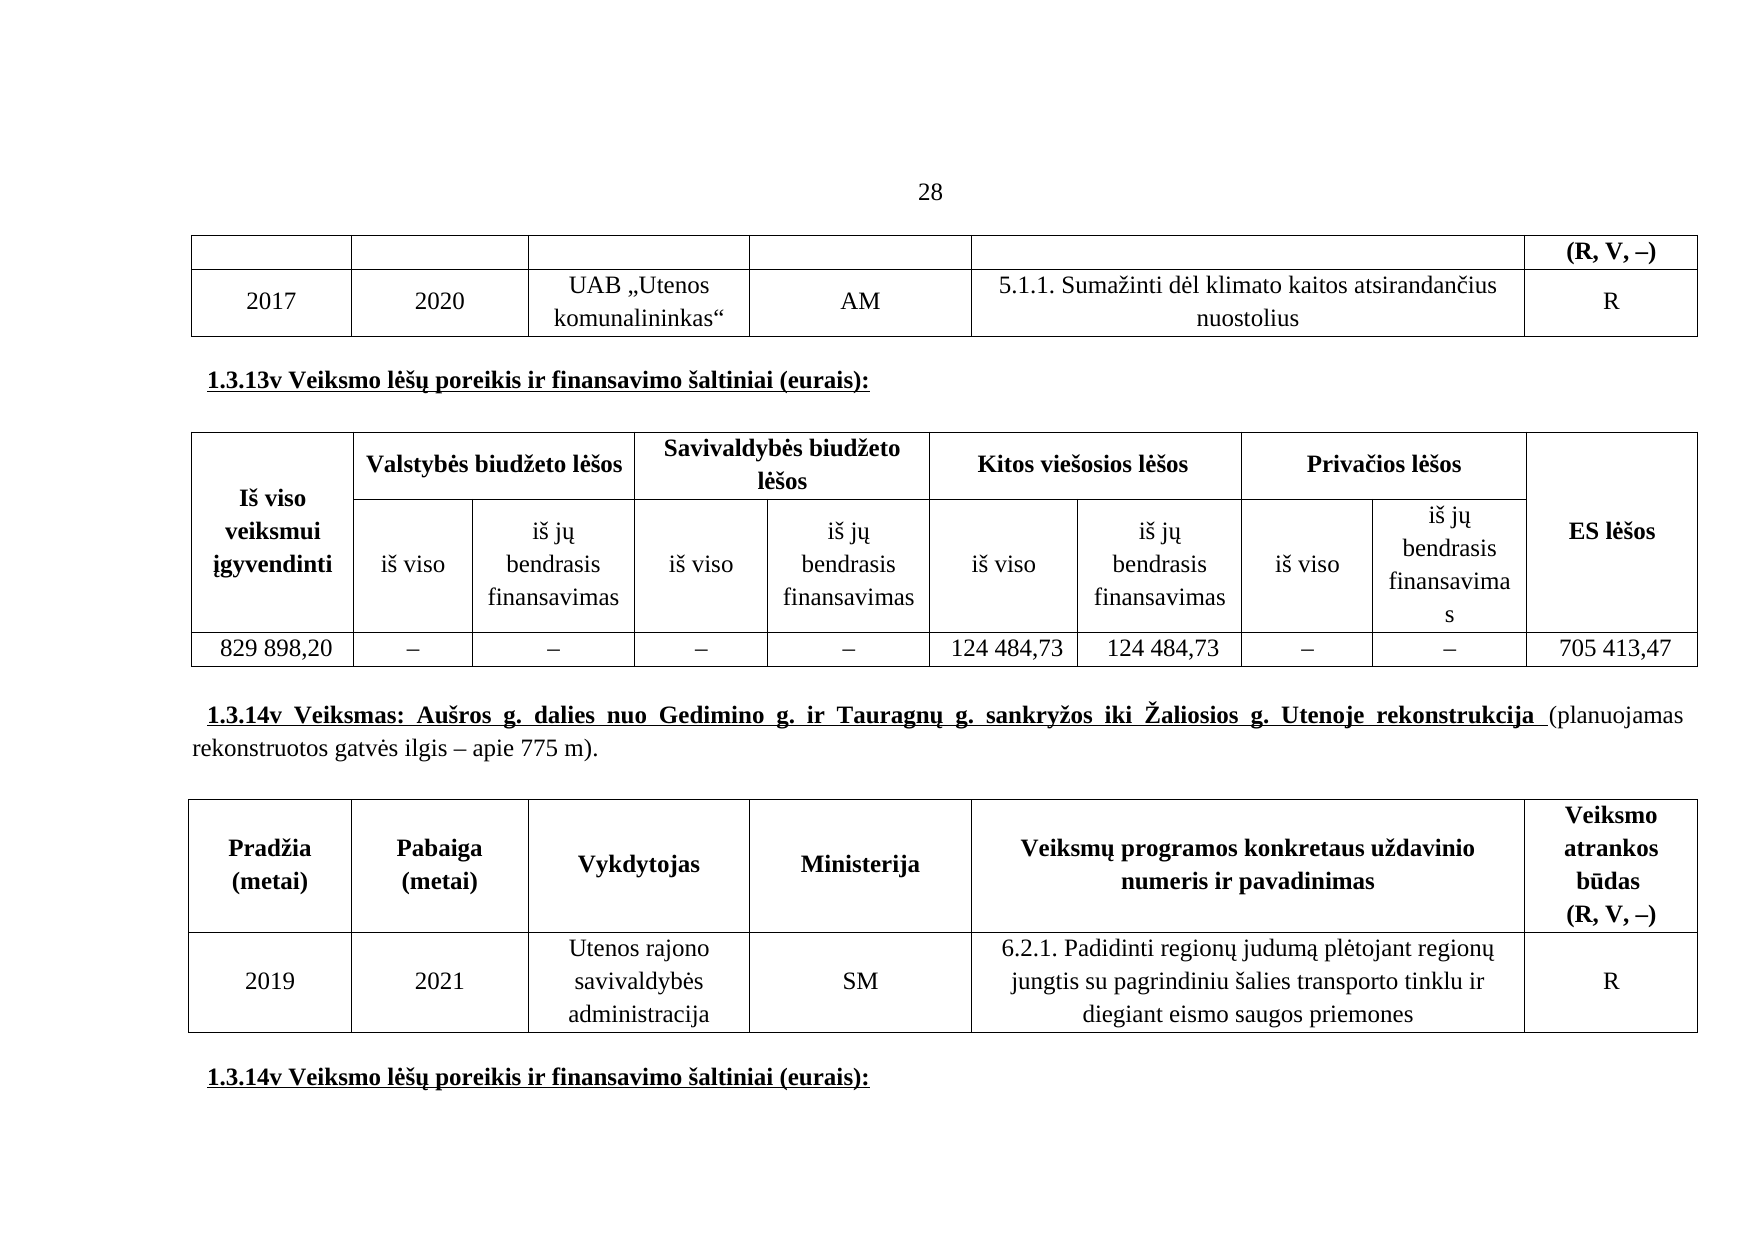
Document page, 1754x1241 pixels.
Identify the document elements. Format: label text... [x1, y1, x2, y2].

table_cell 124 484,73 [930, 633, 1077, 666]
table_cell – [1373, 633, 1526, 666]
table_cell 2020 [352, 270, 528, 336]
table_cell iš jų bendrasis finansavimas [473, 500, 634, 632]
table_cell AM [750, 270, 971, 336]
table_header Veiksmų programos konkretaus uždavinio numeris ir pavadinimas [972, 800, 1524, 932]
table_header Pradžia (metai) [189, 800, 351, 932]
table_cell – [354, 633, 472, 666]
table_cell R [1525, 933, 1697, 1032]
table_cell – [768, 633, 929, 666]
text 1.3.14v Veiksmas: Aušros g. dalies nuo Gedimino g. ir Tauragnų g. sankryžos iki Žaliosios g. Utenoje rekonstrukcija (planuojamas rekonstruotos gatvės ilgis – apie 775 m). [192, 700, 1683, 762]
table_header Kitos viešosios lėšos [930, 433, 1241, 499]
table_cell – [635, 633, 767, 666]
table_cell iš viso [635, 500, 767, 632]
table_cell – [473, 633, 634, 666]
table_cell 2021 [352, 933, 528, 1032]
table_header [192, 236, 351, 269]
table_cell 705 413,47 [1527, 633, 1697, 666]
table_cell – [1242, 633, 1372, 666]
table_cell 2019 [189, 933, 351, 1032]
table_cell iš jų bendrasis finansavimas [1373, 500, 1526, 632]
table_cell 2017 [192, 270, 351, 336]
table_header Iš viso veiksmui įgyvendinti [192, 433, 353, 632]
table_header [972, 236, 1524, 269]
table_header [352, 236, 528, 269]
table_cell iš viso [354, 500, 472, 632]
table_cell 124 484,73 [1078, 633, 1241, 666]
table_header Savivaldybės biudžeto lėšos [635, 433, 929, 499]
table_cell SM [750, 933, 971, 1032]
table_header [529, 236, 749, 269]
table_header (R, V, –) [1525, 236, 1697, 269]
table_cell iš viso [930, 500, 1077, 632]
table_cell R [1525, 270, 1697, 336]
table_header Ministerija [750, 800, 971, 932]
table_header Pabaiga (metai) [352, 800, 528, 932]
text 1.3.13v Veiksmo lėšų poreikis ir finansavimo šaltiniai (eurais): [177, 366, 1683, 394]
text 1.3.14v Veiksmo lėšų poreikis ir finansavimo šaltiniai (eurais): [177, 1062, 1683, 1091]
table_header Veiksmo atrankos būdas (R, V, –) [1525, 800, 1697, 932]
table_cell UAB „Utenos komunalininkas“ [529, 270, 749, 336]
table_cell 829 898,20 [192, 633, 353, 666]
table_cell 6.2.1. Padidinti regionų judumą plėtojant regionų jungtis su pagrindiniu šalies transporto tinklu ir diegiant eismo saugos priemones [972, 933, 1524, 1032]
table_header [750, 236, 971, 269]
table_header Privačios lėšos [1242, 433, 1526, 499]
table_cell iš jų bendrasis finansavimas [768, 500, 929, 632]
table_cell Utenos rajono savivaldybės administracija [529, 933, 749, 1032]
table_header ES lėšos [1527, 433, 1697, 632]
table_cell 5.1.1. Sumažinti dėl klimato kaitos atsirandančius nuostolius [972, 270, 1524, 336]
table_header Vykdytojas [529, 800, 749, 932]
table_header Valstybės biudžeto lėšos [354, 433, 634, 499]
table_cell iš jų bendrasis finansavimas [1078, 500, 1241, 632]
table_cell iš viso [1242, 500, 1372, 632]
